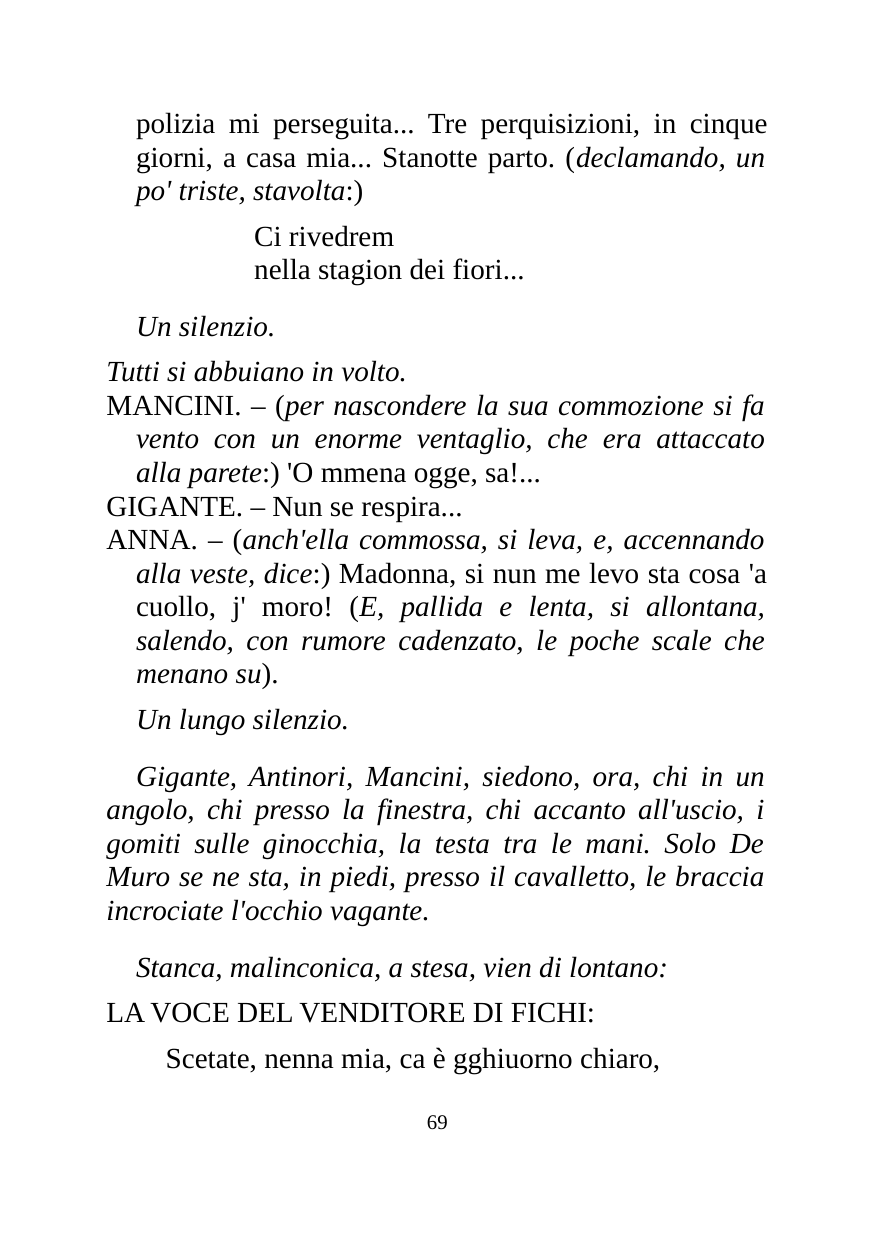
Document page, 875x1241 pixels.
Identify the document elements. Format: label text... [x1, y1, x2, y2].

text Ci rivedrem nella stagion dei fiori... [254, 219, 768, 286]
text Stanca, malinconica, a stesa, vien di lontano: [106, 950, 768, 984]
text polizia mi perseguita... Tre perquisizioni, in cinque giorni, a casa mia... Stanotte parto. (declamando, un po' triste, stavolta:) [106, 106, 768, 207]
text Scetate, nenna mia, ca è gghiuorno chiaro, [165, 1041, 768, 1074]
text Un silenzio. [106, 309, 768, 343]
text Tutti si abbuiano in volto. [106, 354, 768, 388]
text Gigante, Antinori, Mancini, siedono, ora, chi in un angolo, chi presso la finestra, chi accanto all'uscio, i gomiti sulle ginocchia, la testa tra le mani. Solo De Muro se ne sta, in piedi, presso il cavalletto, le braccia incrociate l'occhio vagante. [106, 759, 768, 927]
text ANNA. – (anch'ella commossa, si leva, e, accennando alla veste, dice:) Madonna, si nun me levo sta cosa 'a cuollo, j' moro! (E, pallida e lenta, si allontana, salendo, con rumore cadenzato, le poche scale che menano su). [106, 522, 768, 690]
text GIGANTE. – Nun se respira... [106, 489, 768, 522]
text Un lungo silenzio. [106, 702, 768, 735]
text LA VOCE DEL VENDITORE DI FICHI: [106, 995, 768, 1029]
text MANCINI. – (per nascondere la sua commozione si fa vento con un enorme ventaglio, che era attaccato alla parete:) 'O mmena ogge, sa!... [106, 388, 768, 489]
